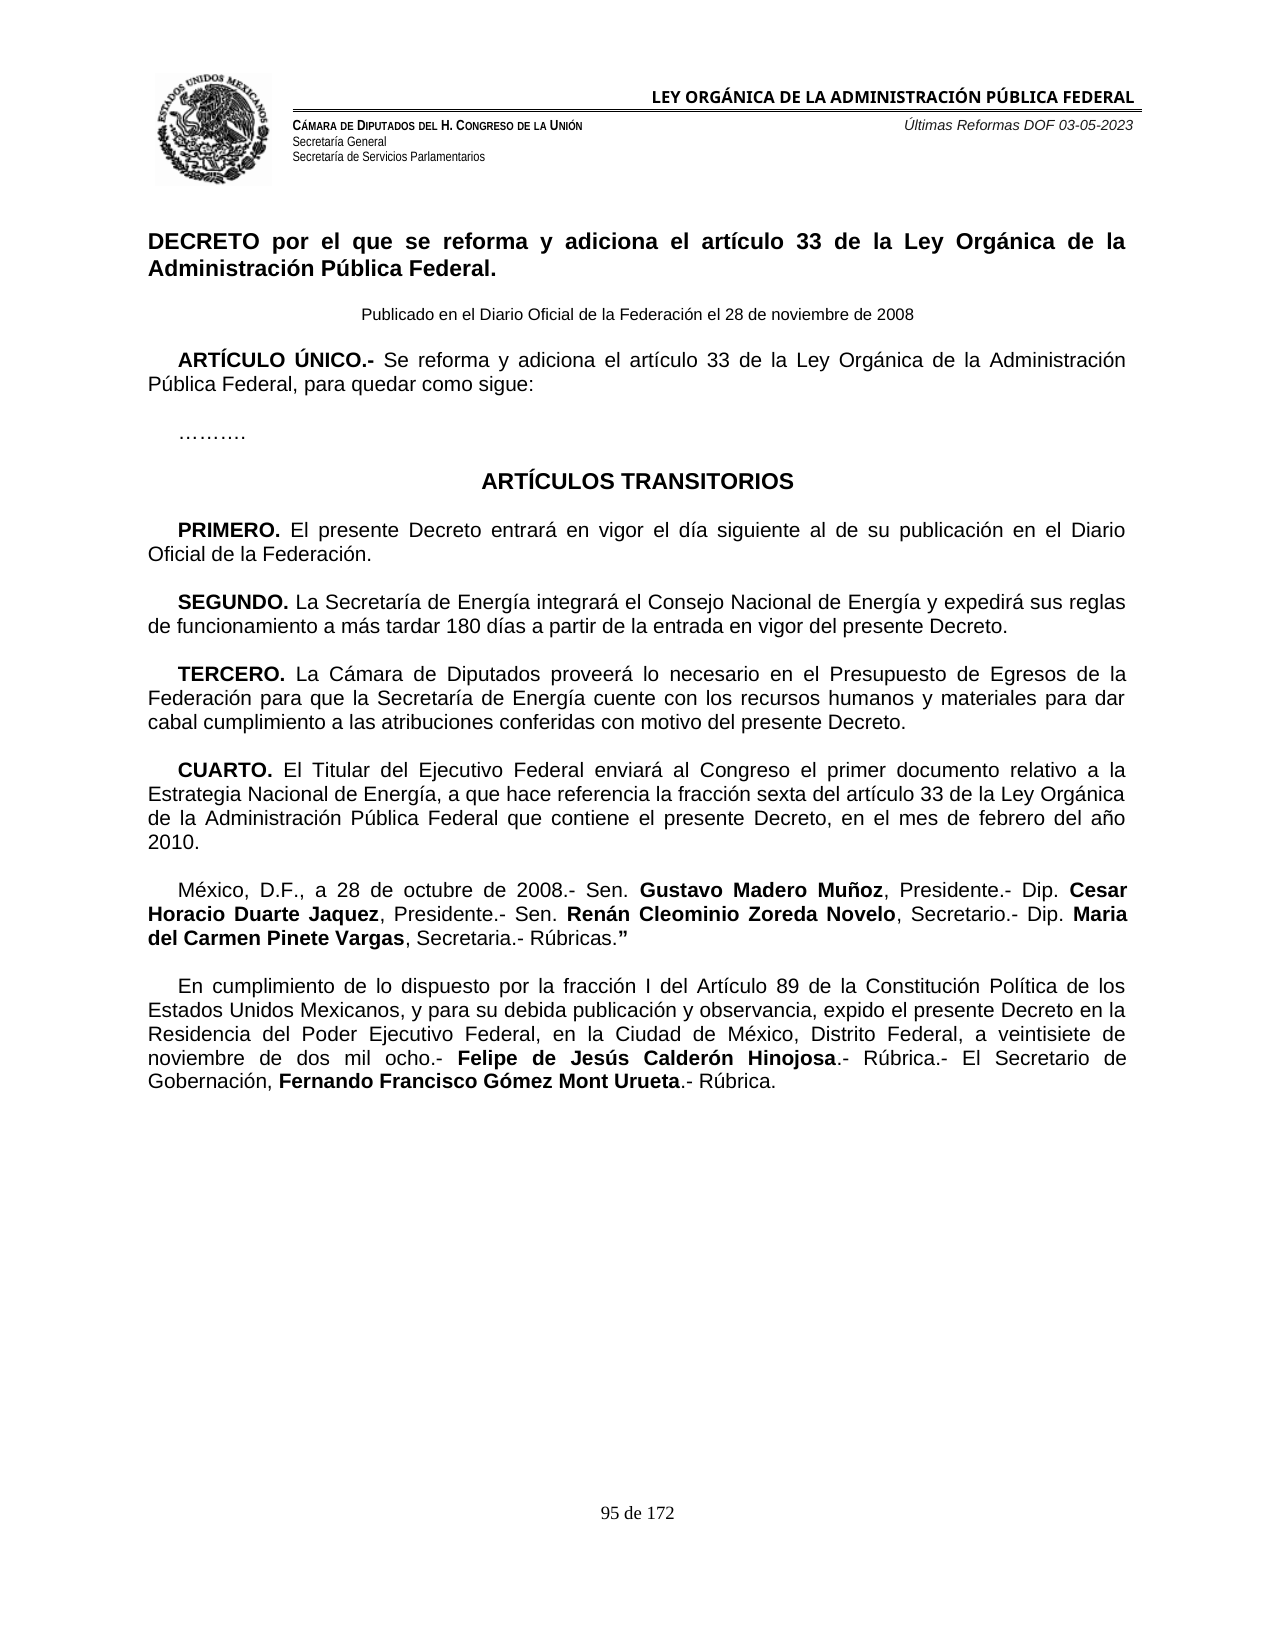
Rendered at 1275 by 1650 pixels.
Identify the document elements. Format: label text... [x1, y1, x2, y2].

text ARTÍCULO ÚNICO.- Se reforma y adiciona el artículo 33 de la Ley Orgánica de la Administración Pública Federal, para quedar como sigue: [148, 348, 1127, 396]
text En cumplimiento de lo dispuesto por la fracción I del Artículo 89 de la Constitución Política de los Estados Unidos Mexicanos, y para su debida publicación y observancia, expido el presente Decreto en la Residencia del Poder Ejecutivo Federal, en la Ciudad de México, Distrito Federal, a veintisiete de noviembre de dos mil ocho.- Felipe de Jesús Calderón Hinojosa.- Rúbrica.- El Secretario de Gobernación, Fernando Francisco Gómez Mont Urueta.- Rúbrica. [148, 973, 1127, 1093]
text México, D.F., a 28 de octubre de 2008.- Sen. Gustavo Madero Muñoz, Presidente.- Dip. Cesar Horacio Duarte Jaquez, Presidente.- Sen. Renán Cleominio Zoreda Novelo, Secretario.- Dip. Maria del Carmen Pinete Vargas, Secretaria.- Rúbricas.” [148, 878, 1127, 949]
text DECRETO por el que se reforma y adiciona el artículo 33 de la Ley Orgánica de la Administración Pública Federal. [148, 228, 1127, 281]
text ARTÍCULOS TRANSITORIOS [148, 468, 1127, 494]
text PRIMERO. El presente Decreto entrará en vigor el día siguiente al de su publicación en el Diario Oficial de la Federación. [148, 518, 1127, 566]
text CUARTO. El Titular del Ejecutivo Federal enviará al Congreso el primer documento relativo a la Estrategia Nacional de Energía, a que hace referencia la fracción sexta del artículo 33 de la Ley Orgánica de la Administración Pública Federal que contiene el presente Decreto, en el mes de febrero del año 2010. [148, 758, 1127, 854]
text SEGUNDO. La Secretaría de Energía integrará el Consejo Nacional de Energía y expedirá sus reglas de funcionamiento a más tardar 180 días a partir de la entrada en vigor del presente Decreto. [148, 590, 1127, 638]
text TERCERO. La Cámara de Diputados proveerá lo necesario en el Presupuesto de Egresos de la Federación para que la Secretaría de Energía cuente con los recursos humanos y materiales para dar cabal cumplimiento a las atribuciones conferidas con motivo del presente Decreto. [148, 662, 1127, 734]
text ………. [148, 420, 1127, 444]
text Publicado en el Diario Oficial de la Federación el 28 de noviembre de 2008 [148, 305, 1127, 324]
